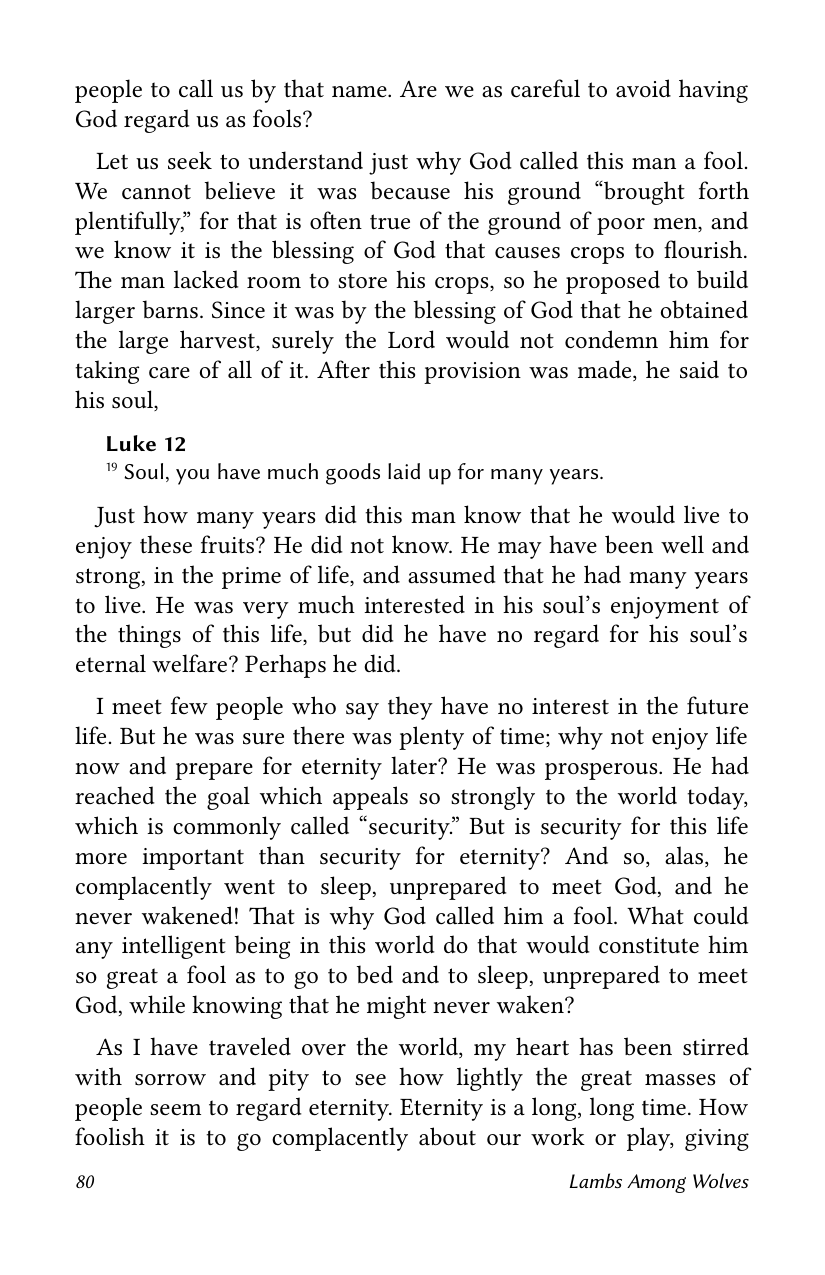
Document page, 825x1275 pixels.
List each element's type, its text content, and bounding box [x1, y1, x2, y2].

text Just how many years did this man know that he would live to enjoy these fruits? He did not know. He may have been well and strong, in the prime of life, and assumed that he had many years to live. He was very much interested in his soul’s enjoyment of the things of this life, but did he have no regard for his soul’s eternal welfare? Perhaps he did. [75, 501, 750, 679]
text Luke 12 [105, 431, 750, 457]
text Let us seek to understand just why God called this man a fool. We cannot believe it was because his ground “brought forth plentifully,” for that is often true of the ground of poor men, and we know it is the blessing of God that causes crops to flourish. The man lacked room to store his crops, so he proposed to build larger barns. Since it was by the blessing of God that he obtained the large harvest, surely the Lord would not condemn him for taking care of all of it. After this provision was made, he said to his soul, [75, 147, 750, 414]
text 19 Soul, you have much goods laid up for many years. [105, 458, 720, 485]
text people to call us by that name. Are we as careful to avoid having God regard us as fools? [75, 75, 750, 133]
text I meet few people who say they have no interest in the future life. But he was sure there was plenty of time; why not enjoy life now and prepare for eternity later? He was prosperous. He had reached the goal which appeals so strongly to the world today, which is commonly called “security.” But is security for this life more important than security for eternity? And so, alas, he complacently went to sleep, unprepared to meet God, and he never wakened! That is why God called him a fool. What could any intelligent being in this world do that would constitute him so great a fool as to go to bed and to sleep, unprepared to meet God, while knowing that he might never waken? [75, 692, 750, 1020]
text As I have traveled over the world, my heart has been stirred with sorrow and pity to see how lightly the great masses of people seem to regard eternity. Eternity is a long, long time. How foolish it is to go complacently about our work or play, giving [75, 1033, 750, 1152]
